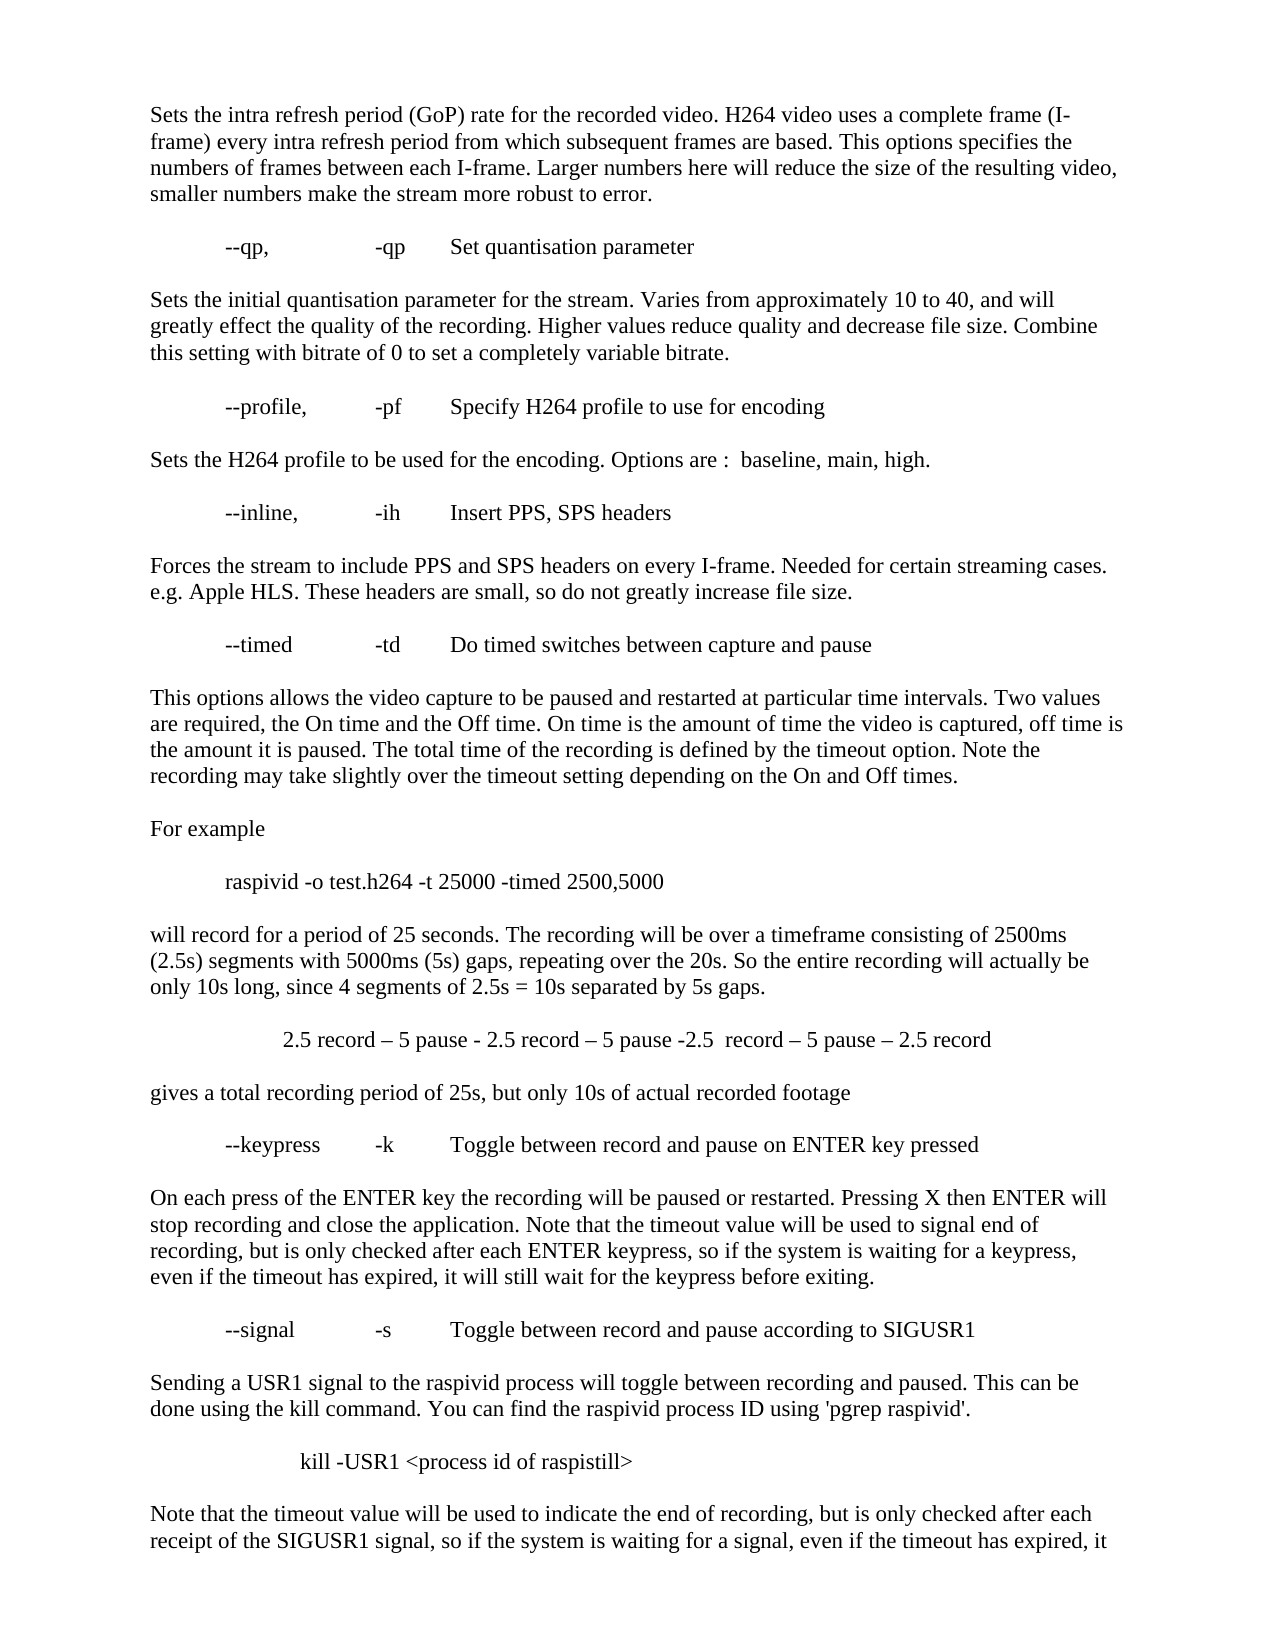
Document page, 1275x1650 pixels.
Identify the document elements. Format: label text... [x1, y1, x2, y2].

text --keypress -k Toggle between record and pause on ENTER key pressed [150, 1132, 1125, 1158]
text This options allows the video capture to be paused and restarted at particular time intervals. Two values are required, the On time and the Off time. On time is the amount of time the video is captured, off time is the amount it is paused. The total time of the recording is defined by the timeout option. Note the recording may take slightly over the timeout setting depending on the On and Off times. [150, 683, 1125, 789]
text --signal -s Toggle between record and pause according to SIGUSR1 [150, 1316, 1125, 1342]
text --profile, -pf Specify H264 profile to use for encoding [150, 391, 1125, 420]
text Forces the stream to include PPS and SPS headers on every I-frame. Needed for certain streaming cases. e.g. Apple HLS. These headers are small, so do not greatly increase file size. [150, 552, 1125, 604]
text Sets the H264 profile to be used for the encoding. Options are : baseline, main, high. [150, 446, 1125, 473]
text Sets the intra refresh period (GoP) rate for the recorded video. H264 video uses a complete frame (I-frame) every intra refresh period from which subsequent frames are based. This options specifies the numbers of frames between each I-frame. Larger numbers here will reduce the size of the resulting video, smaller numbers make the stream more robust to error. [150, 101, 1125, 207]
text 2.5 record – 5 pause - 2.5 record – 5 pause -2.5 record – 5 pause – 2.5 record [150, 1026, 1125, 1052]
text will record for a period of 25 seconds. The recording will be over a timeframe consisting of 2500ms (2.5s) segments with 5000ms (5s) gaps, repeating over the 20s. So the entire recording will actually be only 10s long, since 4 segments of 2.5s = 10s separated by 5s gaps. [150, 921, 1125, 1000]
text --inline, -ih Insert PPS, SPS headers [150, 499, 1125, 525]
text --qp, -qp Set quantisation parameter [150, 233, 1125, 259]
text gives a total recording period of 25s, but only 10s of actual recorded footage [150, 1079, 1125, 1105]
text kill -USR1 <process id of raspistill> [150, 1448, 1125, 1474]
text raspivid -o test.h264 -t 25000 -timed 2500,5000 [150, 868, 1125, 894]
text Sets the initial quantisation parameter for the stream. Varies from approximately 10 to 40, and will greatly effect the quality of the recording. Higher values reduce quality and decrease file size. Combine this setting with bitrate of 0 to set a completely variable bitrate. [150, 286, 1125, 365]
text Sending a USR1 signal to the raspivid process will toggle between recording and paused. This can be done using the kill command. You can find the raspivid process ID using 'pgrep raspivid'. [150, 1369, 1125, 1421]
text --timed -td Do timed switches between capture and pause [150, 631, 1125, 657]
text For example [150, 815, 1125, 842]
text Note that the timeout value will be used to indicate the end of recording, but is only checked after each receipt of the SIGUSR1 signal, so if the system is waiting for a signal, even if the timeout has expired, it [150, 1501, 1125, 1553]
text On each press of the ENTER key the recording will be paused or restarted. Pressing X then ENTER will stop recording and close the application. Note that the timeout value will be used to signal end of recording, but is only checked after each ENTER keypress, so if the system is waiting for a keypress, even if the timeout has expired, it will still wait for the keypress before exiting. [150, 1184, 1125, 1290]
